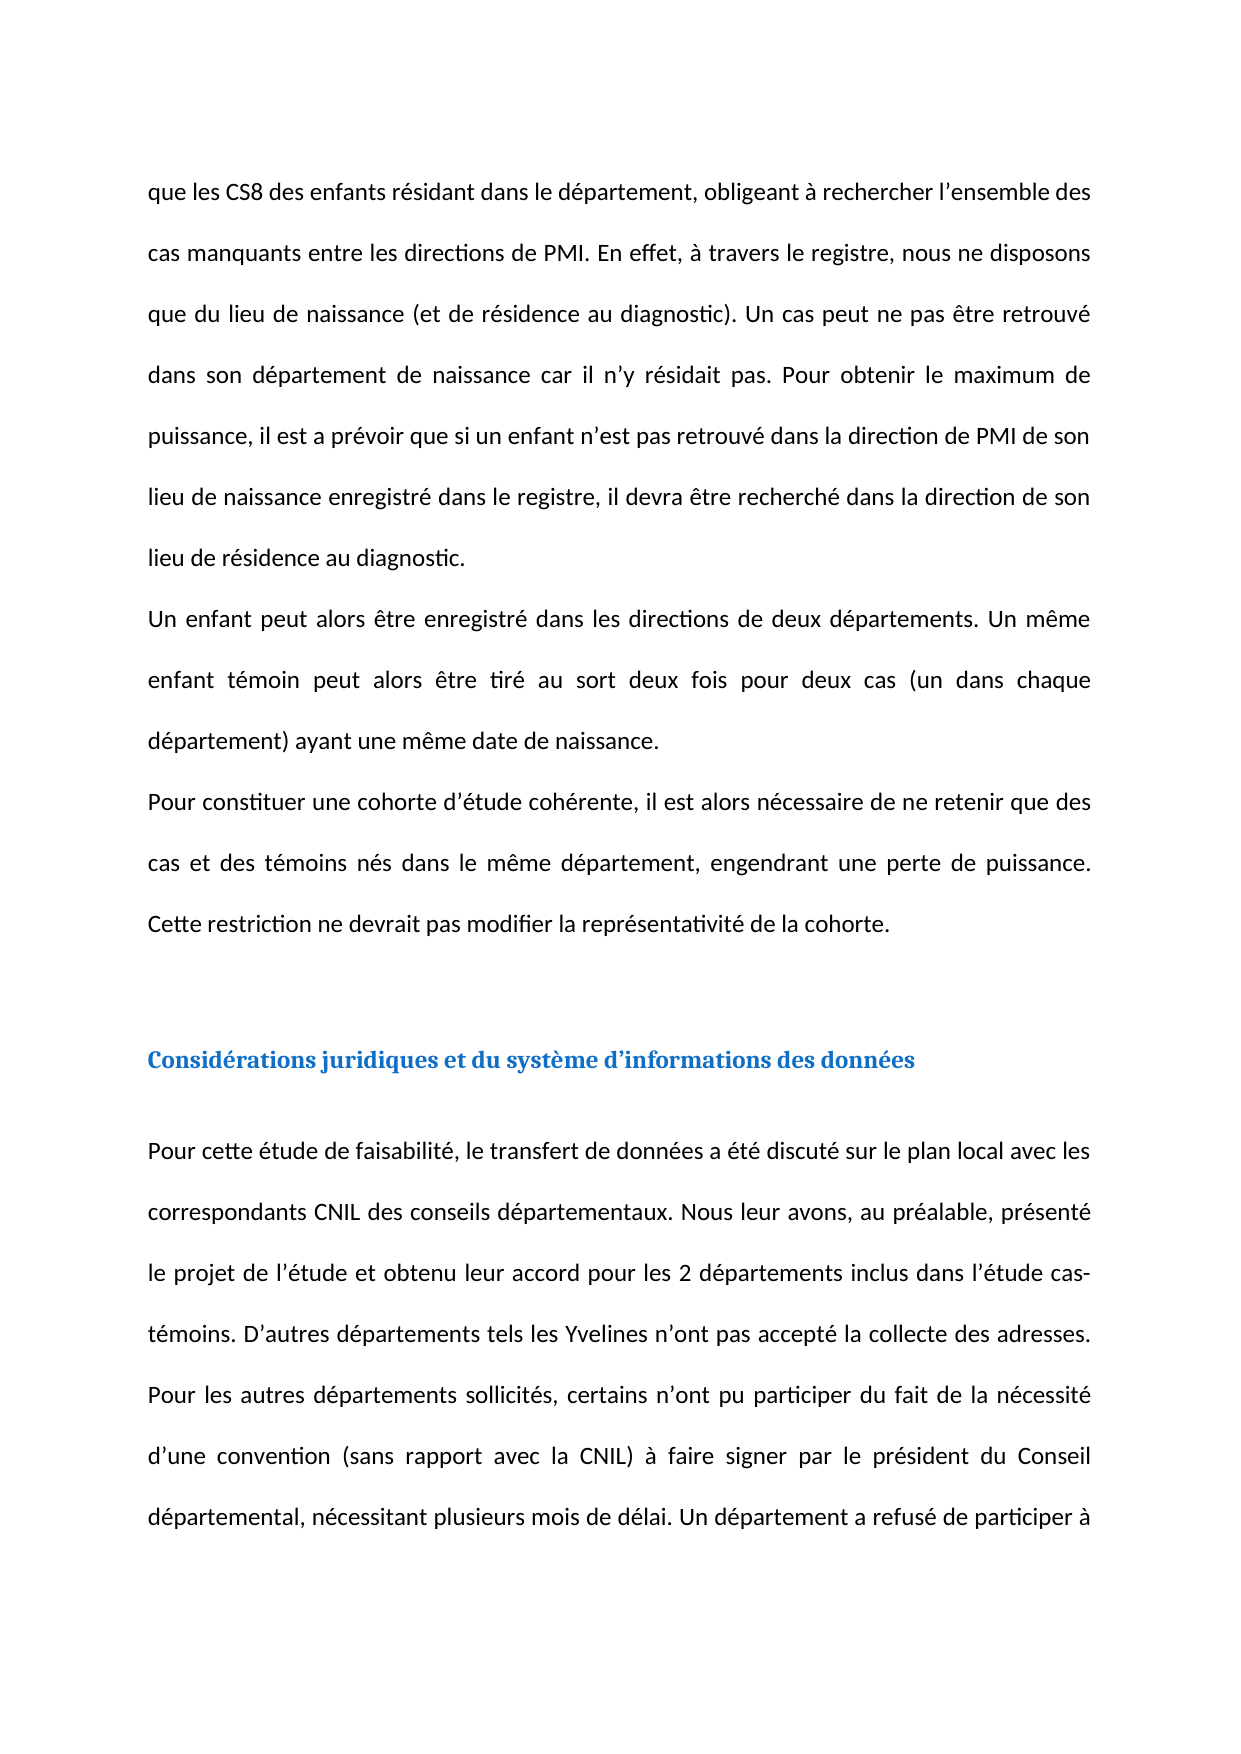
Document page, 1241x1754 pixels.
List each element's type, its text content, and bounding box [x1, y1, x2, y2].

text que les CS8 des enfants résidant dans le département, obligeant à rechercher l’ensemble des cas manquants entre les directions de PMI. En effet, à travers le registre, nous ne disposons que du lieu de naissance (et de résidence au diagnostic). Un cas peut ne pas être retrouvé dans son département de naissance car il n’y résidait pas. Pour obtenir le maximum de puissance, il est a prévoir que si un enfant n’est pas retrouvé dans la direction de PMI de son lieu de naissance enregistré dans le registre, il devra être recherché dans la direction de son lieu de résidence au diagnostic. Un enfant peut alors être enregistré dans les directions de deux départements. Un même enfant témoin peut alors être tiré au sort deux fois pour deux cas (un dans chaque département) ayant une même date de naissance. Pour constituer une cohorte d’étude cohérente, il est alors nécessaire de ne retenir que des cas et des témoins nés dans le même département, engendrant une perte de puissance. Cette restriction ne devrait pas modifier la représentativité de la cohorte. [148, 176, 1093, 939]
subtitle Considérations juridiques et du système d’informations des données [148, 1046, 1093, 1075]
text Pour cette étude de faisabilité, le transfert de données a été discuté sur le plan local avec les correspondants CNIL des conseils départementaux. Nous leur avons, au préalable, présenté le projet de l’étude et obtenu leur accord pour les 2 départements inclus dans l’étude cas-témoins. D’autres départements tels les Yvelines n’ont pas accepté la collecte des adresses. Pour les autres départements sollicités, certains n’ont pu participer du fait de la nécessité d’une convention (sans rapport avec la CNIL) à faire signer par le président du Conseil départemental, nécessitant plusieurs mois de délai. Un département a refusé de participer à [148, 1135, 1093, 1532]
